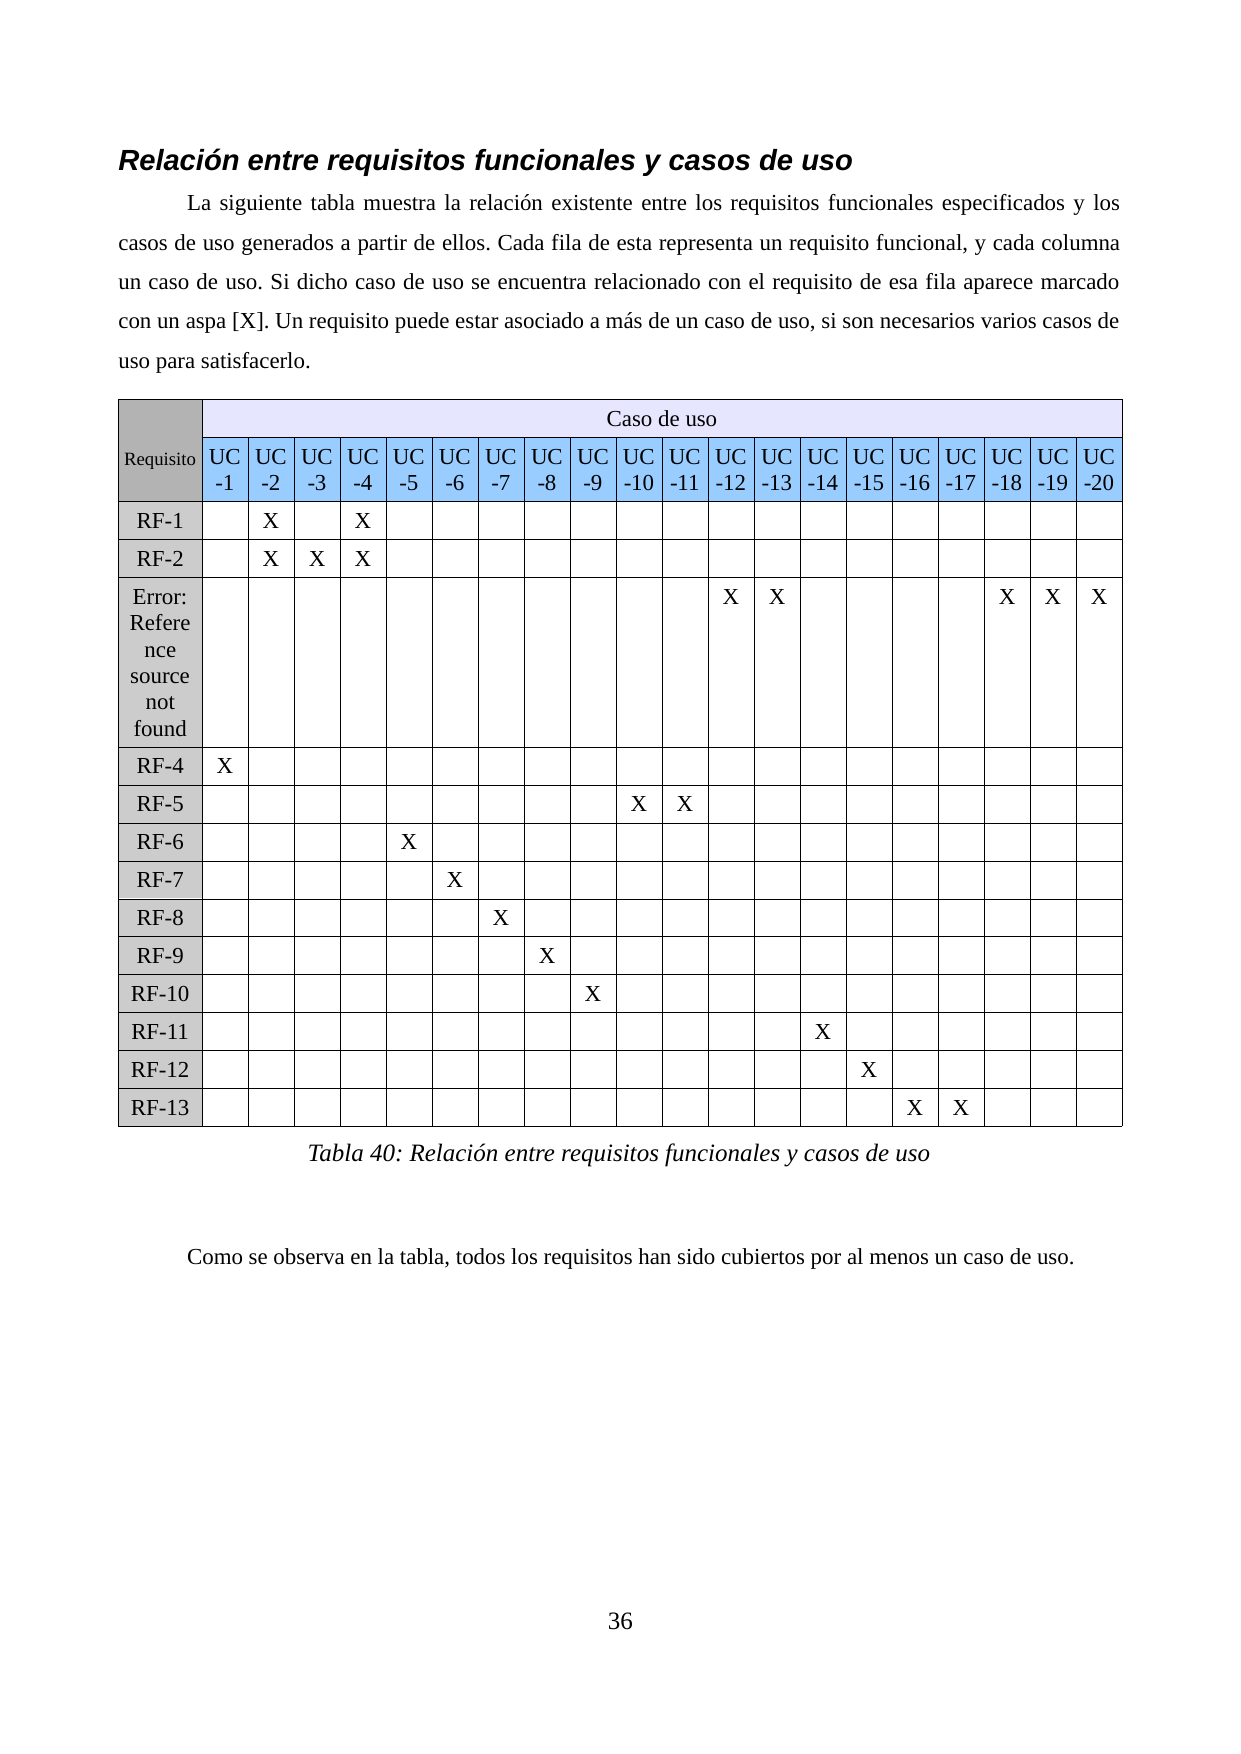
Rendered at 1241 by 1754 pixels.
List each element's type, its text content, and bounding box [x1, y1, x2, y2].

table_cell [479, 862, 524, 898]
table_cell UC-8 [525, 438, 570, 501]
table_cell [203, 824, 248, 861]
table_cell [249, 1013, 294, 1050]
table_cell [801, 748, 846, 785]
table_cell [939, 824, 984, 861]
table_cell [801, 502, 846, 539]
table_cell [893, 748, 938, 785]
table_cell [341, 1089, 386, 1126]
table_cell X [985, 578, 1030, 747]
table_cell [939, 786, 984, 823]
table_cell X [249, 502, 294, 539]
table_cell [571, 937, 616, 974]
table_cell [479, 937, 524, 974]
table_cell [709, 786, 754, 823]
table_cell [847, 862, 892, 898]
table_cell [295, 1051, 340, 1088]
table_cell RF-12 [119, 1051, 202, 1088]
table_cell [525, 540, 570, 577]
table_cell [433, 540, 478, 577]
table_cell [295, 786, 340, 823]
table_cell UC-13 [755, 438, 800, 501]
table_cell [847, 1089, 892, 1126]
table_cell UC-18 [985, 438, 1030, 501]
table_cell [387, 786, 432, 823]
table_cell [433, 975, 478, 1012]
table_cell [709, 540, 754, 577]
table_cell [1077, 1051, 1122, 1088]
table_header Requisito [119, 400, 202, 501]
table_cell [387, 900, 432, 936]
table_cell RF-3 [119, 578, 202, 747]
table_cell [525, 1089, 570, 1126]
table_cell [985, 748, 1030, 785]
table_cell X [571, 975, 616, 1012]
table_cell [433, 824, 478, 861]
table_cell [847, 540, 892, 577]
table_cell X [341, 540, 386, 577]
table_cell [203, 1089, 248, 1126]
table_cell [387, 862, 432, 898]
table_cell X [847, 1051, 892, 1088]
table_cell [847, 824, 892, 861]
table_cell [295, 502, 340, 539]
table_cell [203, 975, 248, 1012]
table_cell [801, 900, 846, 936]
table_cell [387, 975, 432, 1012]
table_cell [847, 1013, 892, 1050]
table_cell [433, 1089, 478, 1126]
table_cell [847, 975, 892, 1012]
text La siguiente tabla muestra la relación existente entre los requisitos funcionales especificados y los casos de uso generados a partir de ellos. Cada fila de esta representa un requisito funcional, y cada columna un caso de uso. Si dicho caso de uso se encuentra relacionado con el requisito de esa fila aparece marcado con un aspa [X]. Un requisito puede estar asociado a más de un caso de uso, si son necesarios varios casos de uso para satisfacerlo. [118, 189, 1122, 373]
table_cell [203, 540, 248, 577]
table_cell [1031, 937, 1076, 974]
table_cell [985, 900, 1030, 936]
table_cell UC-14 [801, 438, 846, 501]
table_cell [617, 502, 662, 539]
table_cell [893, 578, 938, 747]
table_cell [663, 824, 708, 861]
table_cell [1077, 1089, 1122, 1126]
table_cell [617, 862, 662, 898]
table_cell [249, 1089, 294, 1126]
table_cell [1077, 900, 1122, 936]
table_cell [755, 1051, 800, 1088]
table_cell [433, 786, 478, 823]
table_cell UC-16 [893, 438, 938, 501]
table_cell X [203, 748, 248, 785]
table_cell [433, 502, 478, 539]
table_cell [203, 786, 248, 823]
table_cell RF-5 [119, 786, 202, 823]
table_cell [571, 862, 616, 898]
table_cell [939, 1013, 984, 1050]
table_cell [985, 862, 1030, 898]
table_cell [249, 748, 294, 785]
table_cell [893, 540, 938, 577]
table_cell [985, 786, 1030, 823]
table_cell [847, 578, 892, 747]
table_cell RF-8 [119, 900, 202, 936]
table_cell [755, 900, 800, 936]
table_cell [387, 502, 432, 539]
table_cell [663, 502, 708, 539]
table_cell [939, 540, 984, 577]
table_cell [203, 862, 248, 898]
table_cell [479, 1089, 524, 1126]
table_cell [341, 786, 386, 823]
table_cell [663, 1013, 708, 1050]
table_cell [939, 975, 984, 1012]
table_cell [203, 900, 248, 936]
table_cell [295, 824, 340, 861]
table_cell [387, 1051, 432, 1088]
table_cell UC-19 [1031, 438, 1076, 501]
table_cell [755, 748, 800, 785]
table_cell [985, 540, 1030, 577]
table_cell [341, 1051, 386, 1088]
table_cell X [479, 900, 524, 936]
table_cell [755, 824, 800, 861]
table_cell X [709, 578, 754, 747]
table_cell [709, 502, 754, 539]
table_cell UC-12 [709, 438, 754, 501]
table_cell [249, 786, 294, 823]
table_cell [295, 578, 340, 747]
table_cell [571, 900, 616, 936]
table_cell X [387, 824, 432, 861]
table_cell [249, 900, 294, 936]
table_cell [525, 900, 570, 936]
table_cell [1077, 540, 1122, 577]
table_cell X [1031, 578, 1076, 747]
table_cell [387, 1089, 432, 1126]
table_cell [1077, 975, 1122, 1012]
table_cell [617, 937, 662, 974]
table_cell [1031, 1089, 1076, 1126]
table_cell [663, 1089, 708, 1126]
table_cell [479, 1013, 524, 1050]
table_cell [341, 1013, 386, 1050]
table_cell [663, 748, 708, 785]
table_cell [893, 824, 938, 861]
table_cell [709, 900, 754, 936]
table_cell [433, 937, 478, 974]
table_cell [617, 1013, 662, 1050]
table_cell [341, 937, 386, 974]
table_cell [525, 1013, 570, 1050]
table_cell [663, 900, 708, 936]
table_cell [295, 1013, 340, 1050]
table_cell [1031, 1013, 1076, 1050]
table_cell [341, 862, 386, 898]
table_cell UC-9 [571, 438, 616, 501]
table_cell X [893, 1089, 938, 1126]
table_cell [939, 937, 984, 974]
table_cell [801, 975, 846, 1012]
table_cell [295, 748, 340, 785]
table_cell [663, 540, 708, 577]
table_cell [249, 937, 294, 974]
table_cell [663, 578, 708, 747]
table_cell [617, 540, 662, 577]
table_cell [985, 824, 1030, 861]
table_cell [341, 975, 386, 1012]
table_cell [709, 975, 754, 1012]
table_cell X [433, 862, 478, 898]
table_cell [755, 937, 800, 974]
table_cell [1077, 502, 1122, 539]
table_cell [893, 502, 938, 539]
table_cell [617, 748, 662, 785]
table_cell [341, 900, 386, 936]
table_cell [525, 862, 570, 898]
table_cell [571, 540, 616, 577]
table_cell [617, 975, 662, 1012]
table_cell [709, 937, 754, 974]
table_cell [341, 748, 386, 785]
table_cell [571, 748, 616, 785]
table_cell [847, 900, 892, 936]
table_cell RF-9 [119, 937, 202, 974]
table_cell [341, 578, 386, 747]
table_cell [1031, 540, 1076, 577]
table_cell [571, 786, 616, 823]
table_cell UC-3 [295, 438, 340, 501]
table_cell [663, 975, 708, 1012]
text Tabla 40: Relación entre requisitos funcionales y casos de uso [118, 1138, 1122, 1167]
table_cell [479, 824, 524, 861]
table_cell [525, 786, 570, 823]
table_cell X [525, 937, 570, 974]
table_cell UC-6 [433, 438, 478, 501]
table_cell [1031, 862, 1076, 898]
table_cell [985, 1089, 1030, 1126]
table_cell [295, 900, 340, 936]
table_cell [525, 824, 570, 861]
table_cell [801, 540, 846, 577]
table_cell [249, 578, 294, 747]
table_cell UC-4 [341, 438, 386, 501]
table_cell [801, 786, 846, 823]
table_cell [249, 862, 294, 898]
table_cell [387, 748, 432, 785]
table_cell [1077, 786, 1122, 823]
table_cell [525, 975, 570, 1012]
table_cell UC-7 [479, 438, 524, 501]
table_cell X [617, 786, 662, 823]
table_cell [617, 900, 662, 936]
table_cell [571, 502, 616, 539]
table_cell [801, 862, 846, 898]
table_cell [387, 937, 432, 974]
table_cell [433, 1013, 478, 1050]
table_cell UC-17 [939, 438, 984, 501]
table_cell [847, 786, 892, 823]
table_header Caso de uso [203, 400, 1122, 437]
table_cell [295, 1089, 340, 1126]
table_cell RF-11 [119, 1013, 202, 1050]
table_cell [479, 540, 524, 577]
table_cell [939, 748, 984, 785]
table_cell UC-20 [1077, 438, 1122, 501]
table_cell [755, 862, 800, 898]
table_cell [1077, 824, 1122, 861]
table_cell [939, 900, 984, 936]
table_cell [1077, 862, 1122, 898]
table_cell [249, 824, 294, 861]
table_cell [387, 578, 432, 747]
table_cell [709, 1013, 754, 1050]
table_cell [939, 502, 984, 539]
table_cell [479, 1051, 524, 1088]
table_cell [663, 1051, 708, 1088]
table_cell UC-10 [617, 438, 662, 501]
table_cell [1031, 975, 1076, 1012]
table_cell [893, 1051, 938, 1088]
table_cell [203, 937, 248, 974]
table_cell [525, 578, 570, 747]
table_cell [801, 1089, 846, 1126]
table_cell [755, 975, 800, 1012]
table_cell [571, 1013, 616, 1050]
table_cell [433, 578, 478, 747]
table_cell [433, 748, 478, 785]
table_cell [571, 824, 616, 861]
table_cell X [1077, 578, 1122, 747]
table_cell [755, 786, 800, 823]
table_cell [617, 1089, 662, 1126]
table_cell [985, 975, 1030, 1012]
table_cell X [939, 1089, 984, 1126]
table_cell [801, 824, 846, 861]
table_cell UC-11 [663, 438, 708, 501]
table_cell RF-4 [119, 748, 202, 785]
table_cell [249, 975, 294, 1012]
table_cell [617, 824, 662, 861]
table_cell [1077, 1013, 1122, 1050]
table_cell [663, 937, 708, 974]
table_cell [571, 1051, 616, 1088]
table_cell [1031, 1051, 1076, 1088]
table_cell [1077, 748, 1122, 785]
table_cell RF-1 [119, 502, 202, 539]
table_cell [479, 975, 524, 1012]
table_cell [709, 824, 754, 861]
table_cell [571, 578, 616, 747]
table_cell [755, 540, 800, 577]
table_cell [387, 1013, 432, 1050]
table_cell RF-7 [119, 862, 202, 898]
table_cell [893, 900, 938, 936]
table_cell [1031, 502, 1076, 539]
table_cell [617, 1051, 662, 1088]
table_cell [847, 748, 892, 785]
table_cell [939, 578, 984, 747]
table_cell [893, 1013, 938, 1050]
table_cell [387, 540, 432, 577]
table_cell UC-15 [847, 438, 892, 501]
table_cell [939, 862, 984, 898]
table_cell [709, 748, 754, 785]
table_cell [479, 786, 524, 823]
table_cell [755, 502, 800, 539]
table_cell X [755, 578, 800, 747]
table_cell [755, 1089, 800, 1126]
table_cell [341, 824, 386, 861]
table_cell [1031, 786, 1076, 823]
table_cell X [341, 502, 386, 539]
table_cell RF-6 [119, 824, 202, 861]
table_cell RF-10 [119, 975, 202, 1012]
table_cell [663, 862, 708, 898]
table_cell [985, 1051, 1030, 1088]
table_cell [755, 1013, 800, 1050]
table_cell [847, 502, 892, 539]
table_cell [709, 1051, 754, 1088]
table_cell [203, 1051, 248, 1088]
table_cell [295, 937, 340, 974]
subtitle Relación entre requisitos funcionales y casos de uso [118, 143, 1122, 177]
table_cell [893, 786, 938, 823]
table_cell [433, 1051, 478, 1088]
table_cell [249, 1051, 294, 1088]
table_cell [801, 1051, 846, 1088]
table_cell RF-2 [119, 540, 202, 577]
table_cell [525, 502, 570, 539]
table_cell RF-13 [119, 1089, 202, 1126]
table_cell [801, 578, 846, 747]
table_cell [525, 748, 570, 785]
table_cell [479, 502, 524, 539]
table_cell [893, 862, 938, 898]
table_cell [985, 502, 1030, 539]
table_cell [525, 1051, 570, 1088]
table_cell UC-5 [387, 438, 432, 501]
table_cell [203, 1013, 248, 1050]
table_cell [1031, 824, 1076, 861]
table_cell [295, 862, 340, 898]
table_cell [433, 900, 478, 936]
table_cell [1077, 937, 1122, 974]
table_cell UC-1 [203, 438, 248, 501]
table_cell [295, 975, 340, 1012]
table_cell [985, 937, 1030, 974]
table_cell [985, 1013, 1030, 1050]
table_cell [203, 578, 248, 747]
table_cell [203, 502, 248, 539]
table_cell X [801, 1013, 846, 1050]
table_cell [1031, 748, 1076, 785]
table_cell [479, 578, 524, 747]
table_cell [571, 1089, 616, 1126]
table_cell [709, 1089, 754, 1126]
table_cell UC-2 [249, 438, 294, 501]
table_cell [617, 578, 662, 747]
table_cell X [663, 786, 708, 823]
text Como se observa en la tabla, todos los requisitos han sido cubiertos por al menos un caso de uso. [118, 1243, 1122, 1270]
table_cell [801, 937, 846, 974]
table_cell X [249, 540, 294, 577]
table_cell [479, 748, 524, 785]
table_cell [893, 975, 938, 1012]
table_cell [709, 862, 754, 898]
table_cell X [295, 540, 340, 577]
table_cell [847, 937, 892, 974]
table_cell [893, 937, 938, 974]
table_cell [939, 1051, 984, 1088]
table_cell [1031, 900, 1076, 936]
